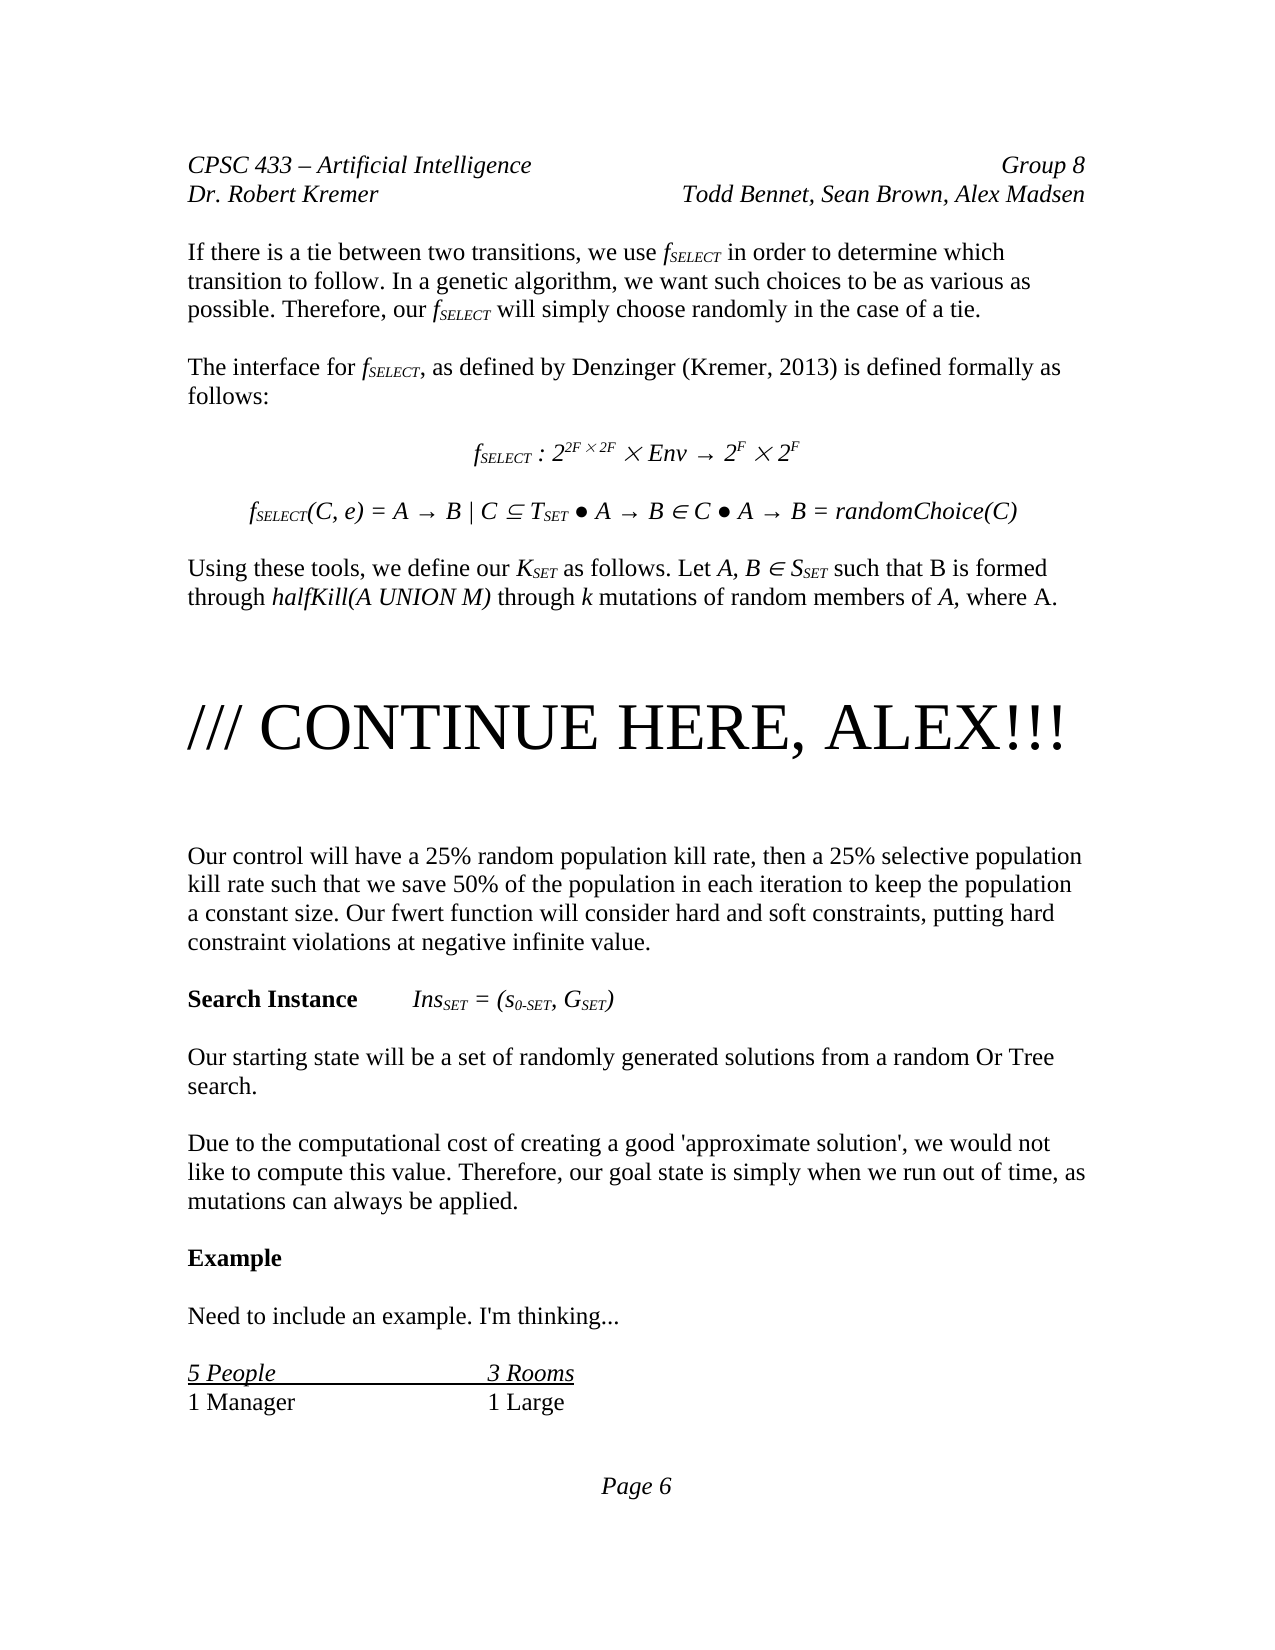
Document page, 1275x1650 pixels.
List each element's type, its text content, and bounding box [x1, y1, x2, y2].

text /// CONTINUE HERE, ALEX!!! [187, 687, 1087, 764]
text Example [187, 1243, 1087, 1272]
text 5 People 3 Rooms [187, 1358, 1087, 1387]
text Need to include an example. I'm thinking... [187, 1301, 1087, 1329]
text fSELECT : 22F × 2F × Env → 2F × 2F [187, 438, 1087, 467]
text If there is a tie between two transitions, we use fSELECT in order to determine which transition to follow. In a genetic algorithm, we want such choices to be as various as possible. Therefore, our fSELECT will simply choose randomly in the case of a tie. [187, 237, 1087, 323]
text Our control will have a 25% random population kill rate, then a 25% selective population kill rate such that we save 50% of the population in each iteration to keep the population a constant size. Our fwert function will consider hard and soft constraints, putting hard constraint violations at negative infinite value. [187, 841, 1087, 956]
text fSELECT(C, e) = A → B | C ⊆ TSET ● A → B ∈ C ● A → B = randomChoice(C) [187, 496, 1087, 524]
text Using these tools, we define our KSET as follows. Let A, B ∈ SSET such that B is formed through halfKill(A UNION M) through k mutations of random members of A, where A. [187, 553, 1087, 611]
text 1 Manager 1 Large [187, 1387, 1087, 1416]
text Our starting state will be a set of randomly generated solutions from a random Or Tree search. [187, 1042, 1087, 1099]
text Search Instance InsSET = (s0-SET, GSET) [187, 984, 1087, 1013]
text The interface for fSELECT, as defined by Denzinger (Kremer, 2013) is defined formally as follows: [187, 352, 1087, 409]
text Due to the computational cost of creating a good 'approximate solution', we would not like to compute this value. Therefore, our goal state is simply when we run out of time, as mutations can always be applied. [187, 1128, 1087, 1214]
